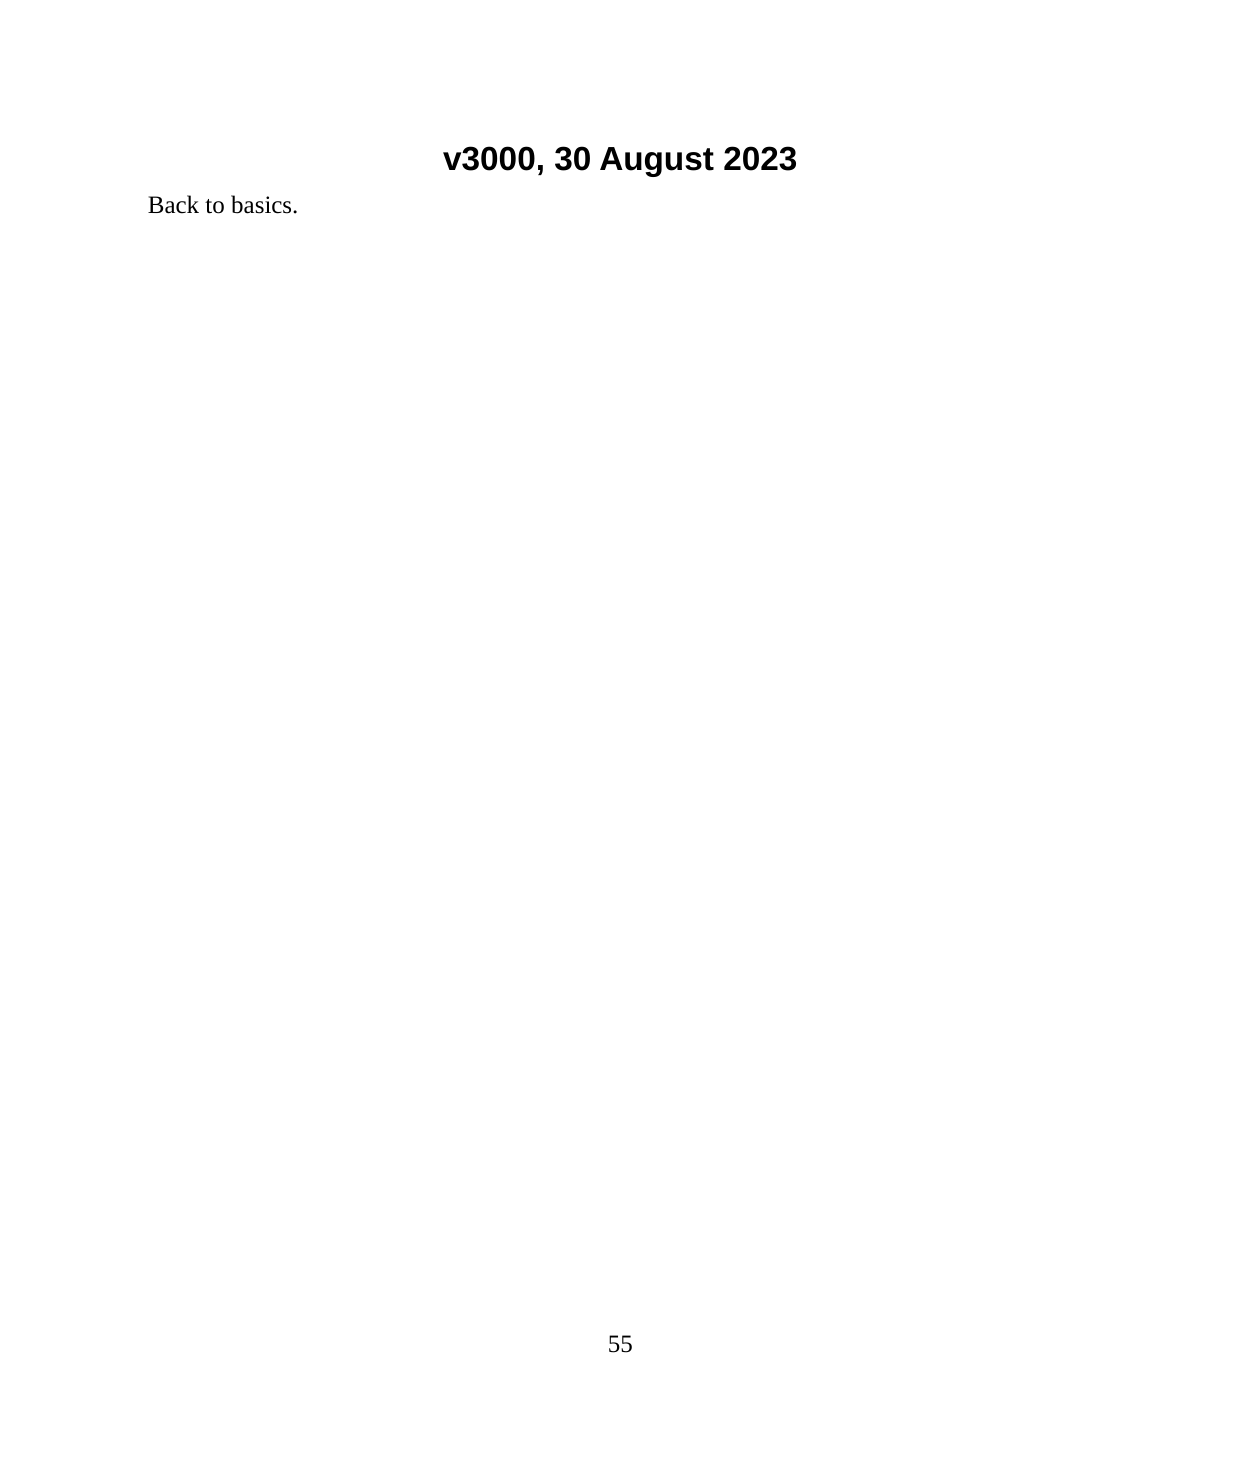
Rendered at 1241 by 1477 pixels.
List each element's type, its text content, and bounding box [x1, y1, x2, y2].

text Back to basics. [118, 190, 1122, 219]
subtitle v3000, 30 August 2023 [118, 139, 1122, 177]
